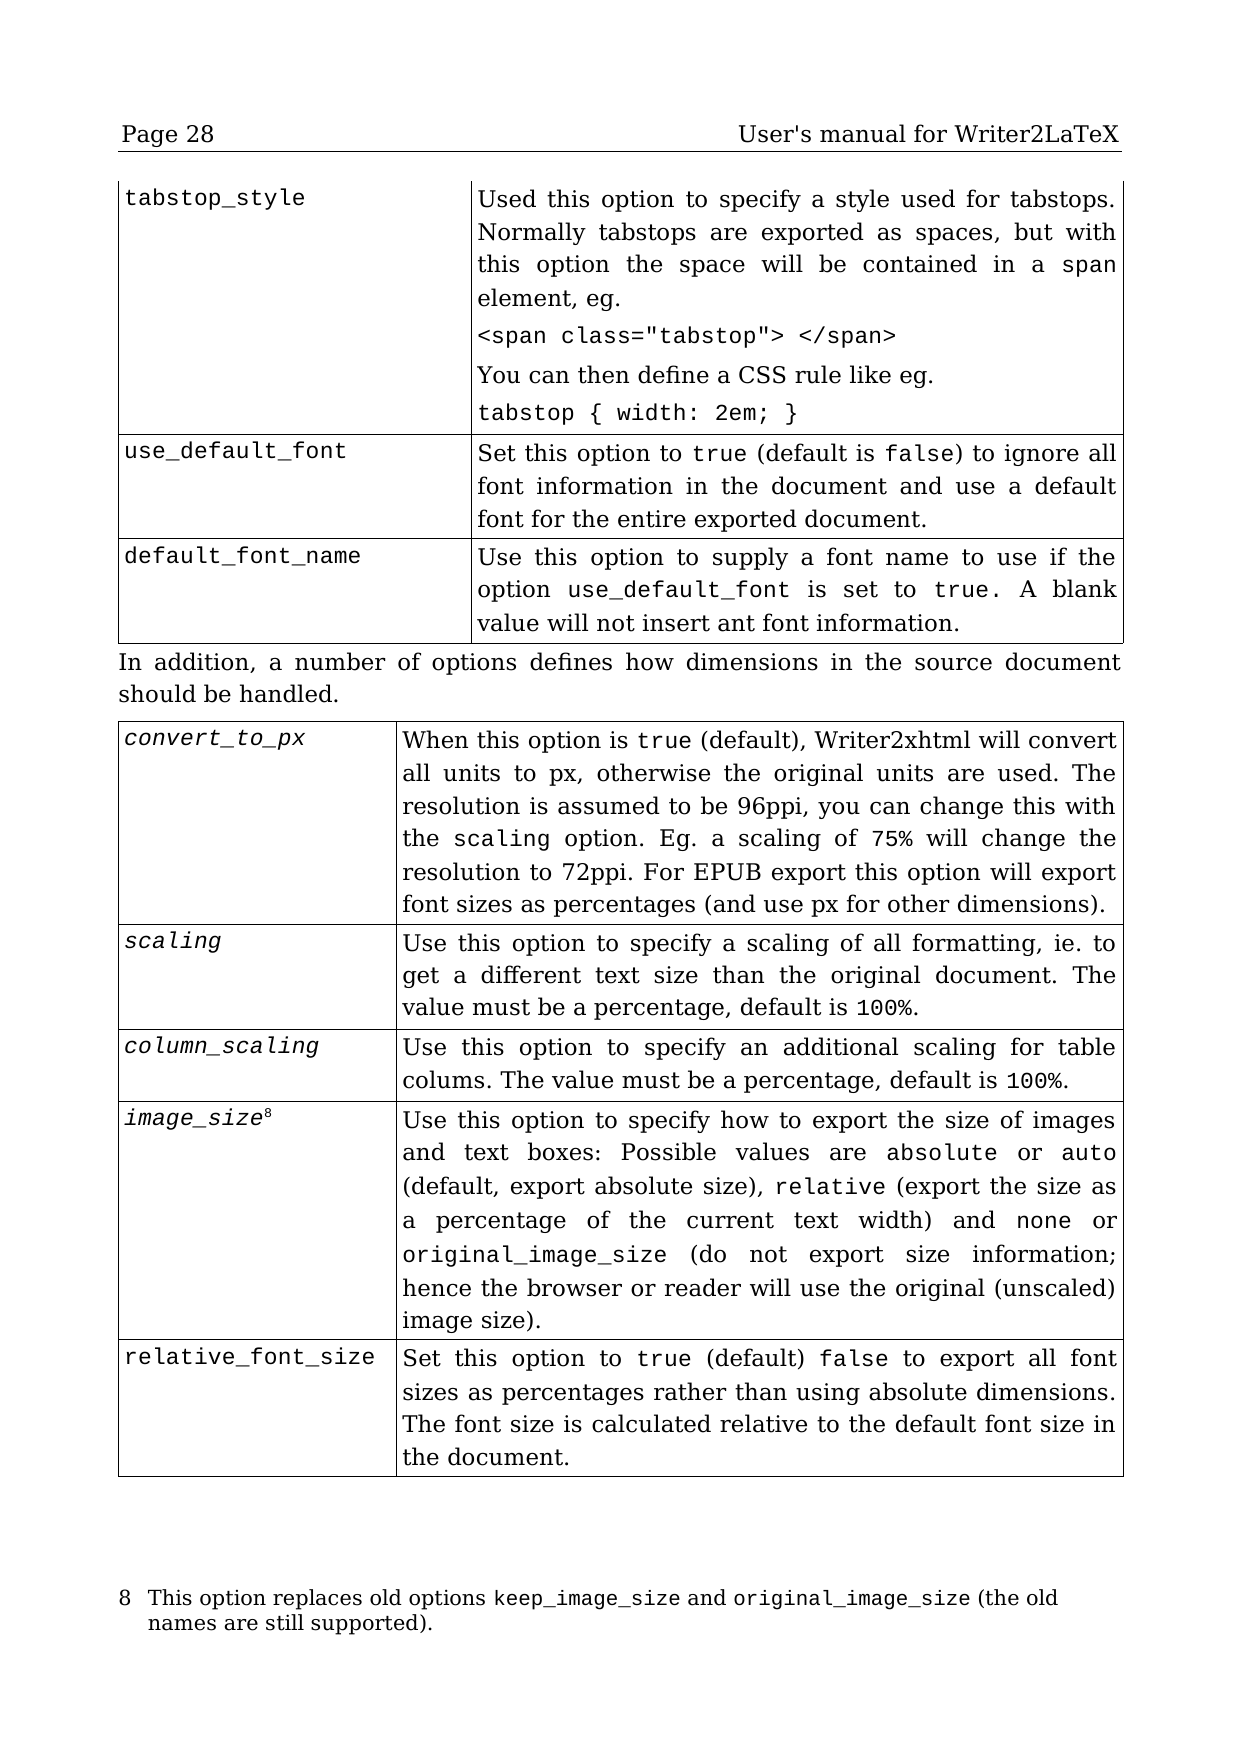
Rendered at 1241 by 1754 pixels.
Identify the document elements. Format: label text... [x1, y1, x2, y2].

table_header convert_to_px [119, 722, 396, 924]
table_cell Set this option to true (default is false) to ignore all font information in the document and use a default font for the entire exported document. [472, 435, 1123, 538]
table_cell tabstop_style [119, 181, 471, 434]
table_cell Use this option to specify an additional scaling for table colums. The value must be a percentage, default is 100%. [397, 1030, 1123, 1101]
table_cell column_scaling [119, 1030, 396, 1101]
table_cell default_font_name [119, 539, 471, 643]
table_cell relative_font_size [119, 1340, 396, 1476]
table_cell Use this option to specify a scaling of all formatting, ie. to get a different text size than the original document. The value must be a percentage, default is 100%. [397, 925, 1123, 1029]
table_cell use_default_font [119, 435, 471, 538]
table_cell scaling [119, 925, 396, 1029]
table_cell Used this option to specify a style used for tabstops. Normally tabstops are exported as spaces, but with this option the space will be contained in a span element, eg. <span class="tabstop"> </span> You can then define a CSS rule like eg. tabstop { width: 2em; } [472, 181, 1123, 434]
table_cell Use this option to specify how to export the size of images and text boxes: Possible values are absolute or auto (default, export absolute size), relative (export the size as a percentage of the current text width) and none or original_image_size (do not export size information; hence the browser or reader will use the original (unscaled) image size). [397, 1102, 1123, 1339]
text In addition, a number of options defines how dimensions in the source document should be handled. [118, 649, 1122, 708]
table_header When this option is true (default), Writer2xhtml will convert all units to px, otherwise the original units are used. The resolution is assumed to be 96ppi, you can change this with the scaling option. Eg. a scaling of 75% will change the resolution to 72ppi. For EPUB export this option will export font sizes as percentages (and use px for other dimensions). [397, 722, 1123, 924]
table_cell Set this option to true (default) false to export all font sizes as percentages rather than using absolute dimensions. The font size is calculated relative to the default font size in the document. [397, 1340, 1123, 1476]
table_cell image_size [119, 1102, 396, 1339]
table_cell Use this option to supply a font name to use if the option use_default_font is set to true. A blank value will not insert ant font information. [472, 539, 1123, 643]
